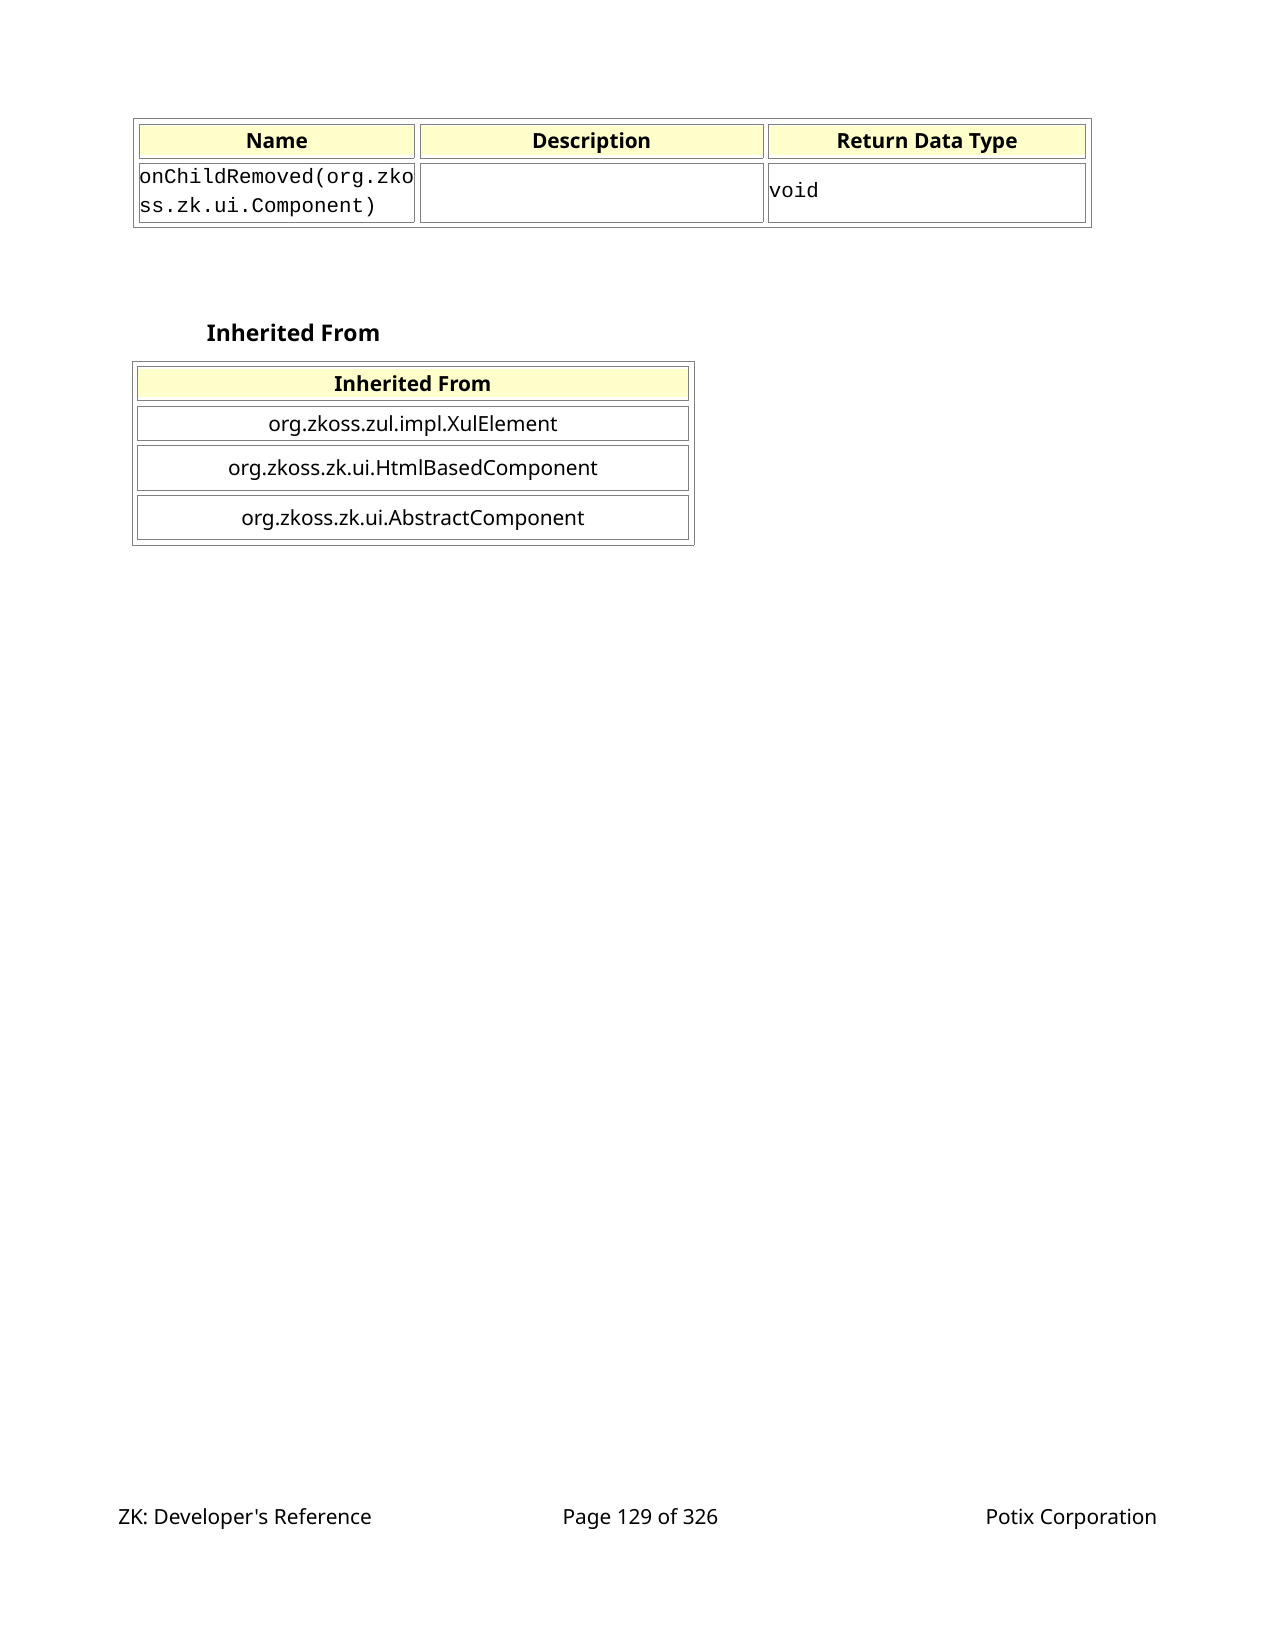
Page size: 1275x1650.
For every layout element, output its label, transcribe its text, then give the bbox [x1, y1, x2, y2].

table_header Return Data Type [766, 119, 1088, 158]
table_header Name [136, 119, 417, 158]
table_cell [421, 164, 763, 222]
table_cell org.zkoss.zul.impl.XulElement [134, 400, 691, 440]
table_cell org.zkoss.zk.ui.AbstractComponent [134, 490, 691, 539]
table_header Description [417, 119, 766, 158]
table_cell void [766, 158, 1088, 222]
subtitle Inherited From [207, 317, 1157, 348]
table_header Inherited From [134, 362, 691, 400]
table_cell [417, 158, 766, 222]
table_cell org.zkoss.zk.ui.HtmlBasedComponent [134, 440, 691, 489]
table_cell onChildRemoved(org.zkoss.zk.ui.Component) [136, 158, 417, 222]
